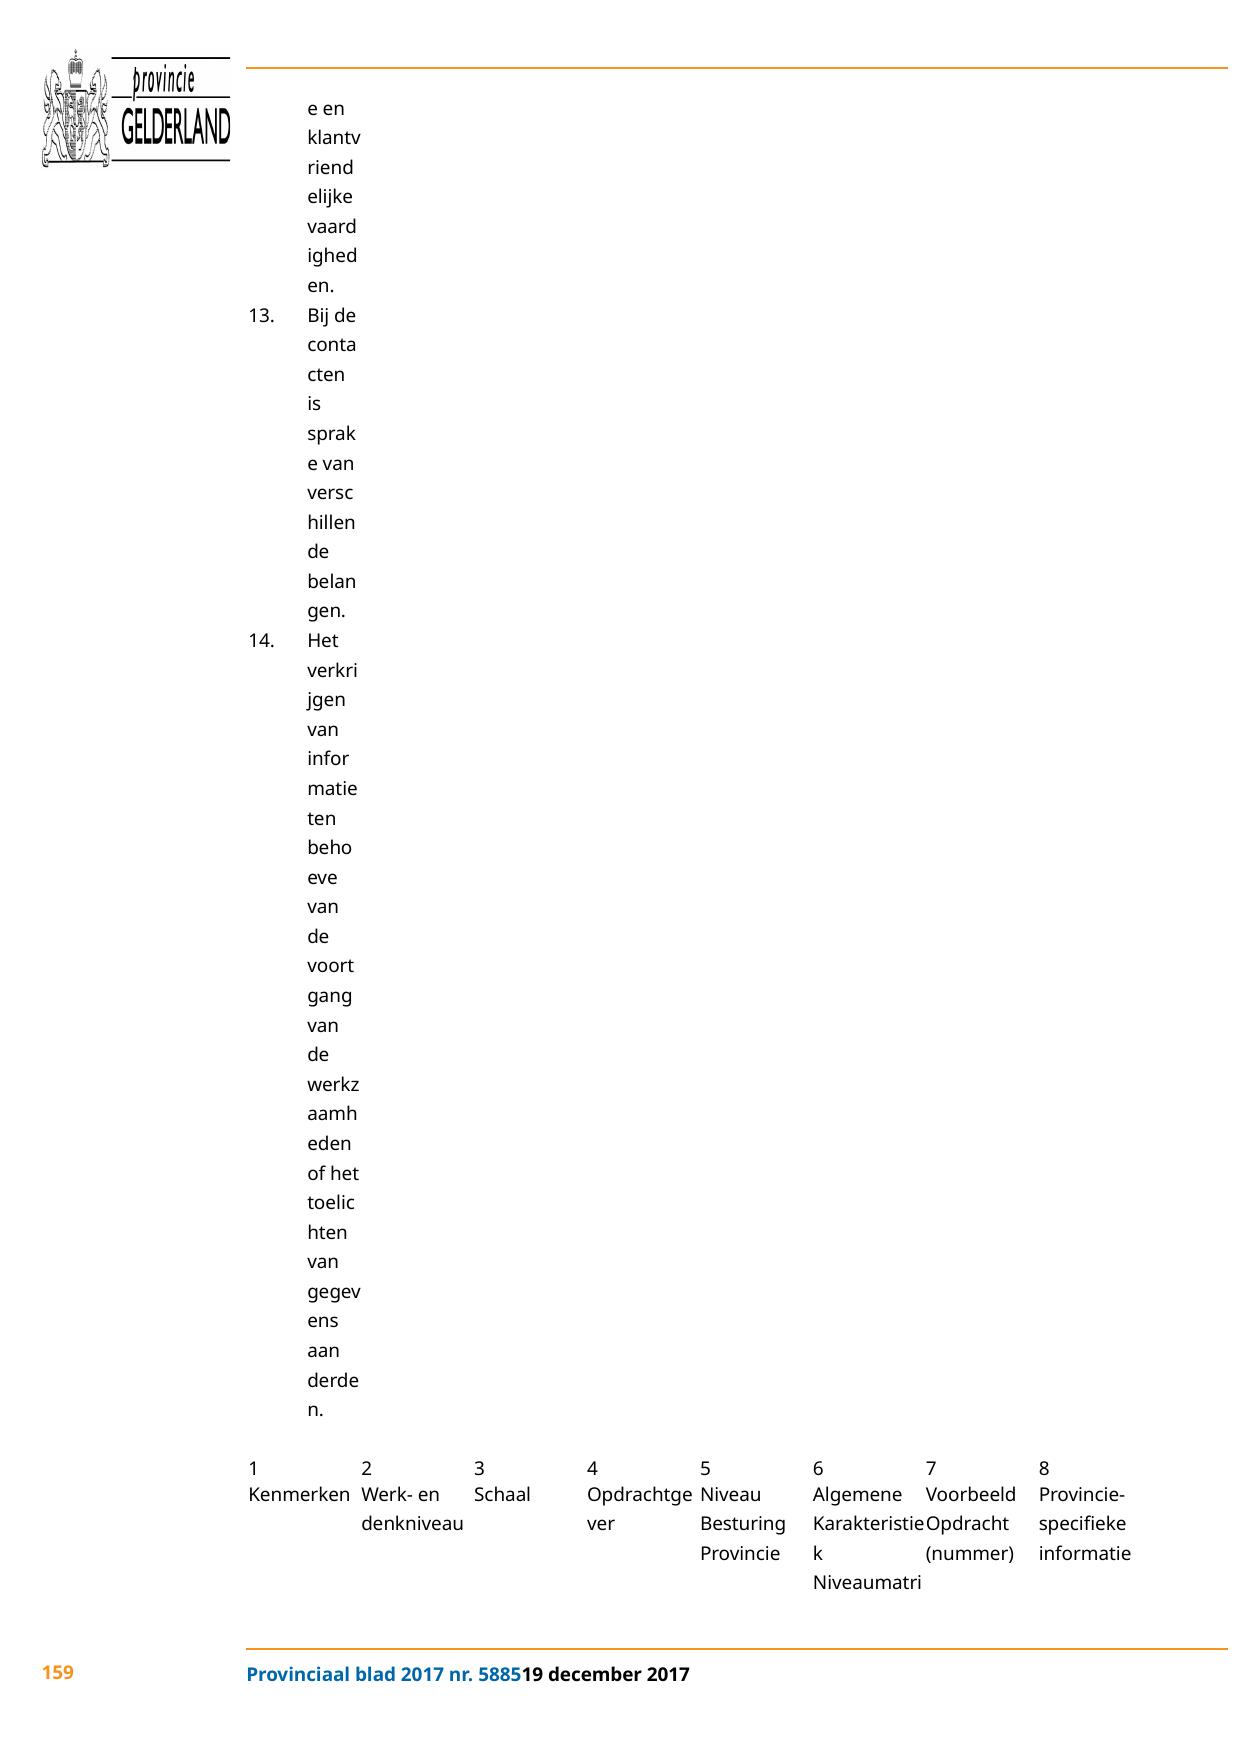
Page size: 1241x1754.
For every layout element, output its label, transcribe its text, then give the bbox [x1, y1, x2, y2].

table_cell e en klantvriendelijke vaardigheden. Bij de contacten is sprake van verschillende belangen. Het verkrijgen van informatie ten behoeve van de voortgang van de werkzaamheden of het toelichten van gegevens aan derden. [248, 95, 361, 1422]
table_cell [926, 95, 1038, 1422]
table_header 7 [926, 1455, 1038, 1481]
table_header 1 [248, 1455, 361, 1481]
table_cell Algemene Karakteristiek Niveaumatri [813, 1481, 926, 1595]
table_cell [474, 95, 587, 1422]
table_cell [700, 95, 813, 1422]
picture [41, 47, 231, 172]
table_cell Provincie-specifieke informatie [1039, 1481, 1152, 1595]
table_header 4 [587, 1455, 700, 1481]
table_header 6 [813, 1455, 926, 1481]
table_header 2 [361, 1455, 474, 1481]
table_cell Voorbeeld Opdracht (nummer) [926, 1481, 1038, 1595]
table_cell [813, 95, 926, 1422]
table_cell [1039, 95, 1152, 1422]
table_cell Werk- en denkniveau [361, 1481, 474, 1595]
table_cell [587, 95, 700, 1422]
table_cell Niveau Besturing Provincie [700, 1481, 813, 1595]
table_header 5 [700, 1455, 813, 1481]
table_header 8 [1039, 1455, 1152, 1481]
table_cell [361, 95, 474, 1422]
table_cell Kenmerken [248, 1481, 361, 1595]
table_cell Schaal [474, 1481, 587, 1595]
table_header 3 [474, 1455, 587, 1481]
table_cell Opdrachtgever [587, 1481, 700, 1595]
